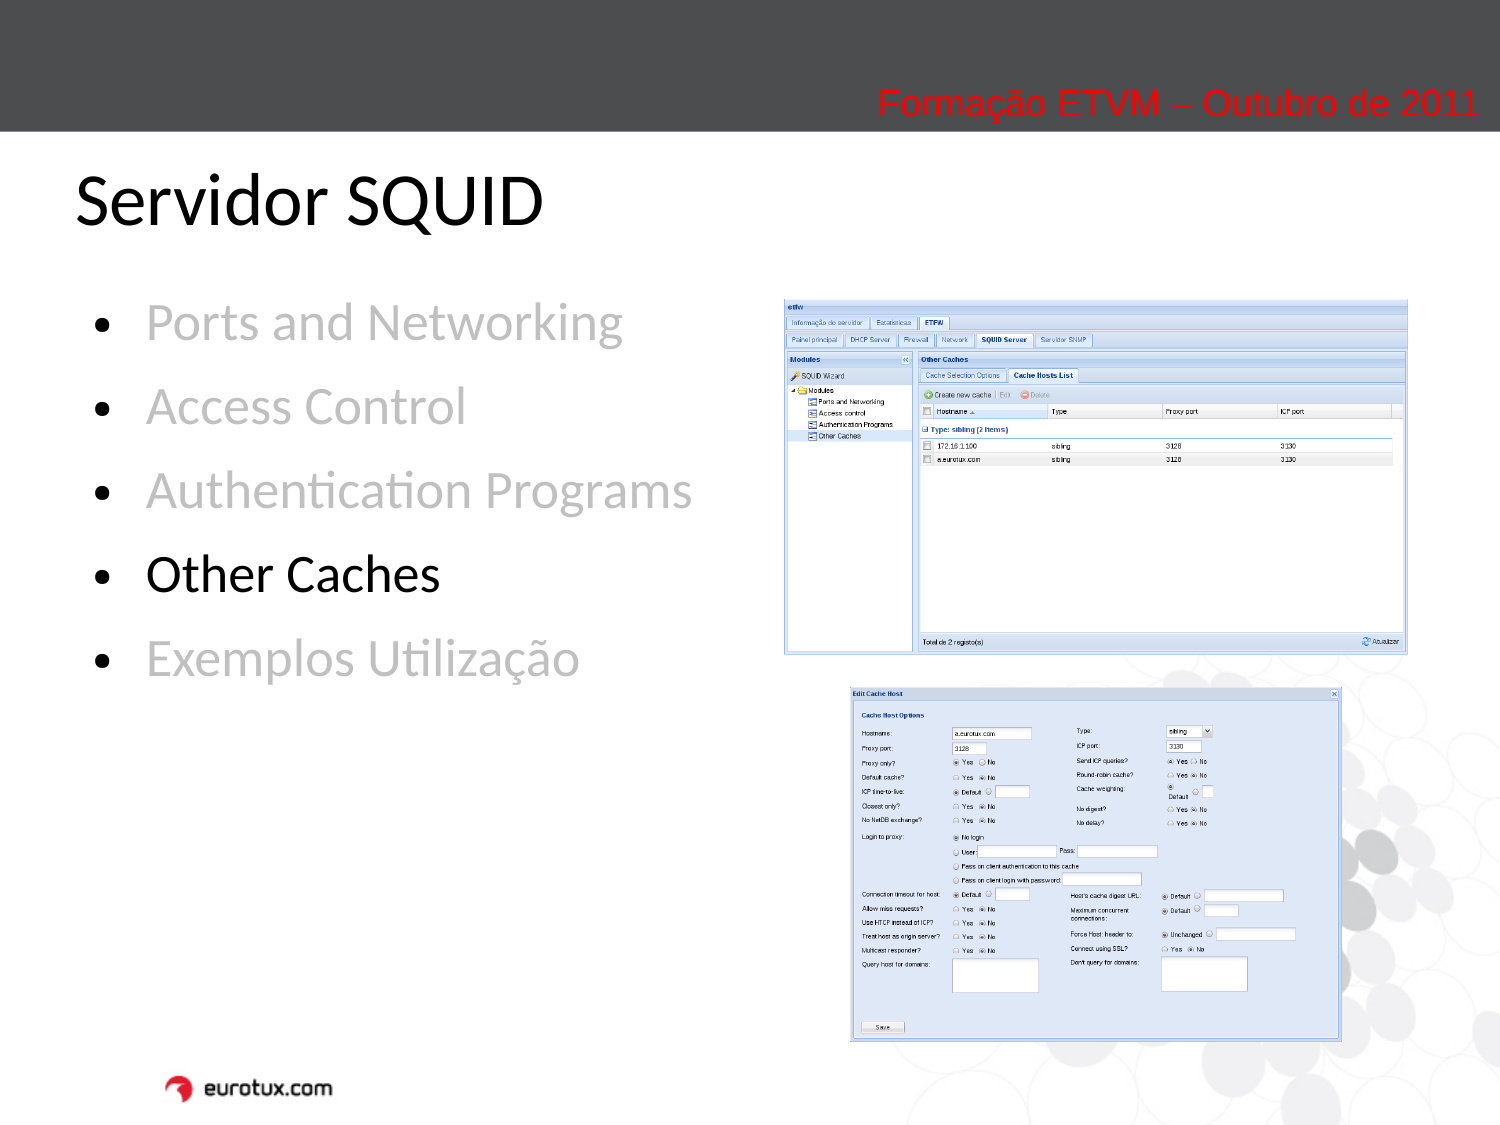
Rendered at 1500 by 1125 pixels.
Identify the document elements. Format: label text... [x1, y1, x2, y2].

title Servidor SQUID [75, 112, 1425, 301]
picture [0, 0, 1500, 1125]
list Ports and Networking Access Control Authentication Programs Other Caches Exemplos Utilização [75, 299, 734, 1043]
